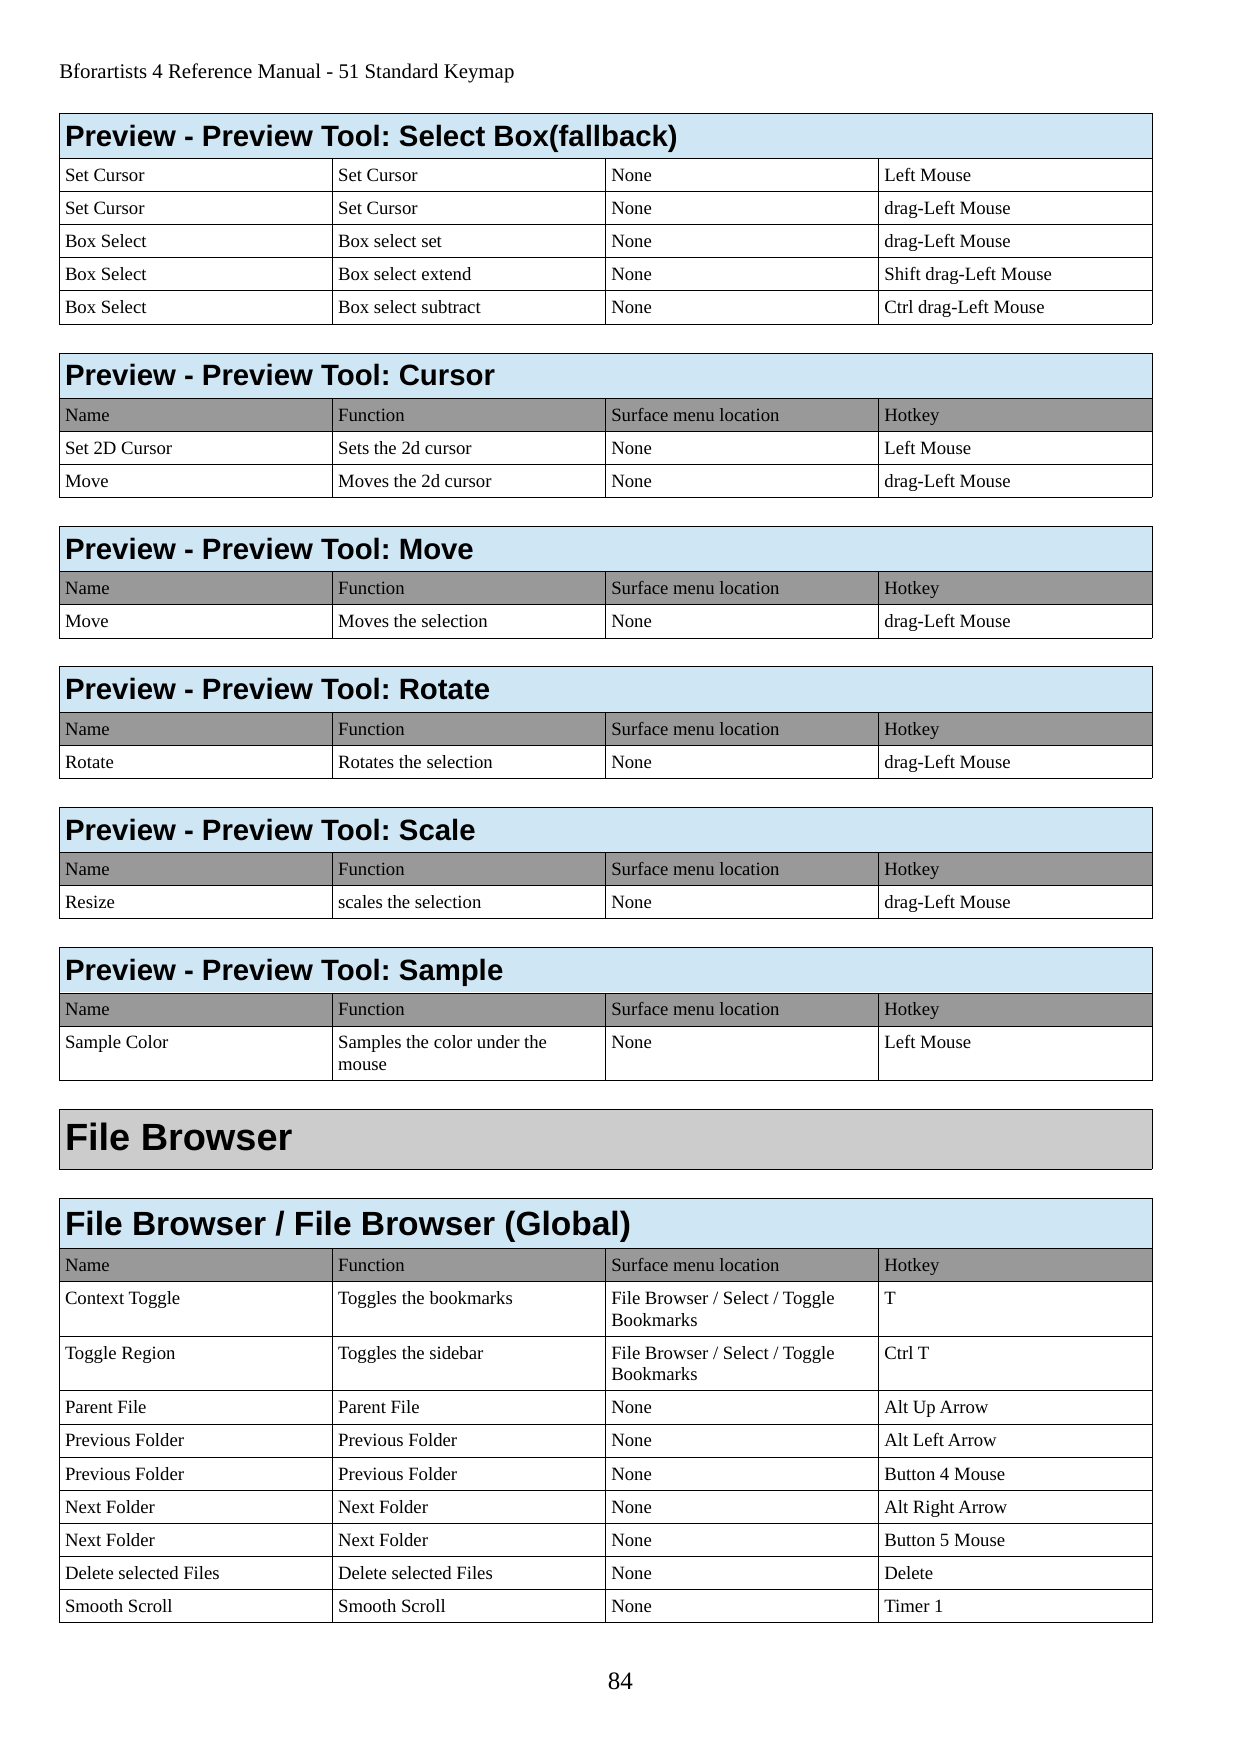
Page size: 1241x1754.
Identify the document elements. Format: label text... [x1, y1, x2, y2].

table_cell None [606, 1458, 878, 1490]
table_cell Alt Left Arrow [879, 1425, 1152, 1457]
table_cell Toggle Region [60, 1337, 332, 1390]
table_cell Name [60, 713, 332, 745]
table_cell Hotkey [879, 399, 1152, 431]
table_header Preview - Preview Tool: Move [60, 527, 1152, 571]
table_cell None [606, 465, 878, 497]
table_cell File Browser / Select / Toggle Bookmarks [606, 1282, 878, 1336]
table_cell Box Select [60, 291, 332, 323]
table_cell Hotkey [879, 572, 1152, 604]
table_cell Surface menu location [606, 399, 878, 431]
table_cell scales the selection [333, 886, 605, 918]
table_cell Previous Folder [333, 1458, 605, 1490]
table_cell File Browser / Select / Toggle Bookmarks [606, 1337, 878, 1390]
table_cell Context Toggle [60, 1282, 332, 1336]
table_cell Hotkey [879, 1249, 1152, 1281]
table_cell Move [60, 605, 332, 637]
table_cell None [606, 1524, 878, 1556]
table_cell Rotate [60, 746, 332, 778]
table_cell Name [60, 399, 332, 431]
table_cell None [606, 291, 878, 323]
table_cell Previous Folder [333, 1425, 605, 1457]
table_cell Toggles the sidebar [333, 1337, 605, 1390]
table_cell Hotkey [879, 713, 1152, 745]
table_cell Set 2D Cursor [60, 432, 332, 464]
table_cell Moves the selection [333, 605, 605, 637]
table_cell Hotkey [879, 994, 1152, 1026]
table_cell Name [60, 853, 332, 885]
table_header Preview - Preview Tool: Scale [60, 808, 1152, 852]
table_cell Function [333, 853, 605, 885]
table_cell Surface menu location [606, 572, 878, 604]
table_cell None [606, 1027, 878, 1080]
table_cell Alt Right Arrow [879, 1491, 1152, 1523]
table_cell Samples the color under the mouse [333, 1027, 605, 1080]
table_header Preview - Preview Tool: Rotate [60, 667, 1152, 712]
table_cell Surface menu location [606, 1249, 878, 1281]
table_cell Rotates the selection [333, 746, 605, 778]
table_cell Set Cursor [333, 192, 605, 224]
table_cell Function [333, 713, 605, 745]
table_cell Button 4 Mouse [879, 1458, 1152, 1490]
table_cell drag-Left Mouse [879, 605, 1152, 637]
table_cell None [606, 605, 878, 637]
table_cell Delete [879, 1557, 1152, 1589]
table_cell Next Folder [60, 1491, 332, 1523]
table_cell Function [333, 1249, 605, 1281]
table_cell Set Cursor [60, 192, 332, 224]
table_cell Alt Up Arrow [879, 1391, 1152, 1423]
table_cell Ctrl T [879, 1337, 1152, 1390]
table_cell Box select subtract [333, 291, 605, 323]
table_cell drag-Left Mouse [879, 746, 1152, 778]
table_cell Sets the 2d cursor [333, 432, 605, 464]
table_cell Move [60, 465, 332, 497]
table_cell None [606, 258, 878, 290]
table_header File Browser [60, 1110, 1152, 1169]
table_cell None [606, 746, 878, 778]
table_cell Shift drag-Left Mouse [879, 258, 1152, 290]
table_header File Browser / File Browser (Global) [60, 1199, 1152, 1248]
table_cell Left Mouse [879, 159, 1152, 191]
table_cell Parent File [60, 1391, 332, 1423]
table_cell None [606, 1557, 878, 1589]
table_cell None [606, 1391, 878, 1423]
table_cell drag-Left Mouse [879, 192, 1152, 224]
table_cell Toggles the bookmarks [333, 1282, 605, 1336]
table_cell Resize [60, 886, 332, 918]
table_header Preview - Preview Tool: Select Box(fallback) [60, 114, 1152, 158]
table_cell Moves the 2d cursor [333, 465, 605, 497]
table_cell Set Cursor [333, 159, 605, 191]
table_cell None [606, 1590, 878, 1622]
table_cell Previous Folder [60, 1425, 332, 1457]
table_cell Next Folder [333, 1524, 605, 1556]
table_header Preview - Preview Tool: Sample [60, 948, 1152, 992]
table_cell None [606, 159, 878, 191]
table_cell drag-Left Mouse [879, 465, 1152, 497]
table_cell Function [333, 572, 605, 604]
table_cell Set Cursor [60, 159, 332, 191]
table_cell Ctrl drag-Left Mouse [879, 291, 1152, 323]
table_cell None [606, 886, 878, 918]
table_cell Timer 1 [879, 1590, 1152, 1622]
table_cell None [606, 1425, 878, 1457]
table_cell Previous Folder [60, 1458, 332, 1490]
table_cell drag-Left Mouse [879, 886, 1152, 918]
table_cell Box Select [60, 258, 332, 290]
table_cell Surface menu location [606, 994, 878, 1026]
table_cell Delete selected Files [333, 1557, 605, 1589]
table_cell None [606, 432, 878, 464]
table_cell Box Select [60, 225, 332, 257]
table_cell Parent File [333, 1391, 605, 1423]
table_cell Next Folder [333, 1491, 605, 1523]
table_cell Function [333, 994, 605, 1026]
table_cell Name [60, 994, 332, 1026]
table_cell Function [333, 399, 605, 431]
table_cell Smooth Scroll [333, 1590, 605, 1622]
table_cell Delete selected Files [60, 1557, 332, 1589]
table_cell Button 5 Mouse [879, 1524, 1152, 1556]
table_cell Surface menu location [606, 853, 878, 885]
table_cell None [606, 1491, 878, 1523]
table_header Preview - Preview Tool: Cursor [60, 354, 1152, 398]
table_cell Box select set [333, 225, 605, 257]
table_cell None [606, 225, 878, 257]
table_cell Left Mouse [879, 1027, 1152, 1080]
table_cell Hotkey [879, 853, 1152, 885]
table_cell None [606, 192, 878, 224]
table_cell T [879, 1282, 1152, 1336]
table_cell Left Mouse [879, 432, 1152, 464]
table_cell Name [60, 572, 332, 604]
table_cell Smooth Scroll [60, 1590, 332, 1622]
table_cell Sample Color [60, 1027, 332, 1080]
table_cell drag-Left Mouse [879, 225, 1152, 257]
table_cell Name [60, 1249, 332, 1281]
table_cell Surface menu location [606, 713, 878, 745]
table_cell Next Folder [60, 1524, 332, 1556]
table_cell Box select extend [333, 258, 605, 290]
